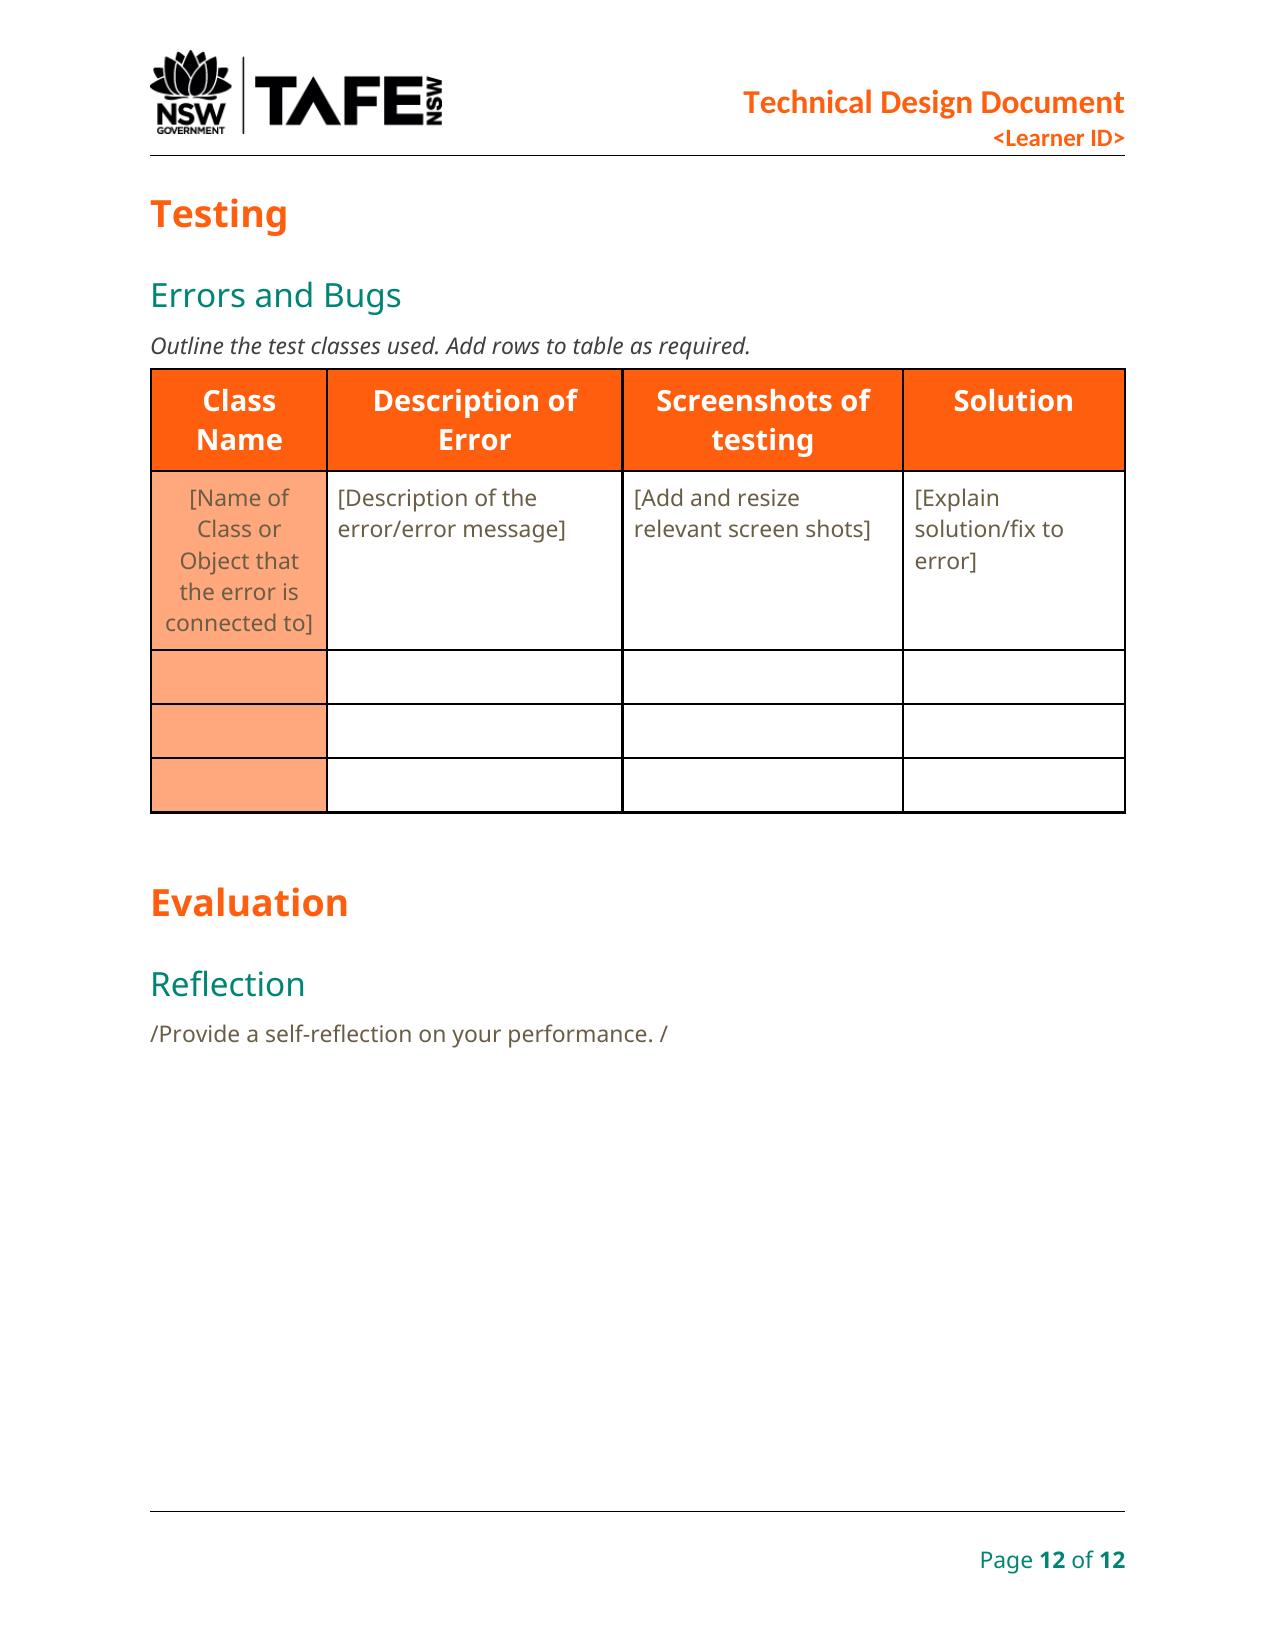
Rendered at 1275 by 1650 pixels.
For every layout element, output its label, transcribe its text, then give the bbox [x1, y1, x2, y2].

table_cell [Name of Class or Object that the error is connected to] [152, 472, 326, 649]
table_cell [328, 705, 621, 757]
table_cell [152, 705, 326, 757]
table_cell [Description of the error/error message] [328, 472, 621, 649]
table_cell [904, 759, 1124, 811]
table_cell [328, 759, 621, 811]
subtitle Reflection [150, 960, 1125, 1006]
table_cell [624, 759, 902, 811]
table_cell [Add and resize relevant screen shots] [624, 472, 902, 649]
table_header Class Name [152, 370, 326, 470]
table_cell [152, 759, 326, 811]
table_cell [Explain solution/fix to error] [904, 472, 1124, 649]
table_header Screenshots of testing [624, 370, 902, 470]
table_header Description of Error [328, 370, 621, 470]
table_cell [152, 651, 326, 703]
subtitle Evaluation [150, 876, 1125, 927]
table_header Solution [904, 370, 1124, 470]
table_cell [904, 651, 1124, 703]
text /Provide a self-reflection on your performance. / [150, 1018, 1125, 1049]
subtitle Testing [150, 188, 1125, 239]
subtitle Errors and Bugs [150, 272, 1125, 317]
table_cell [328, 651, 621, 703]
text Outline the test classes used. Add rows to table as required. [150, 330, 1125, 361]
table_cell [624, 705, 902, 757]
picture [150, 50, 442, 134]
table_cell [624, 651, 902, 703]
table_cell [904, 705, 1124, 757]
